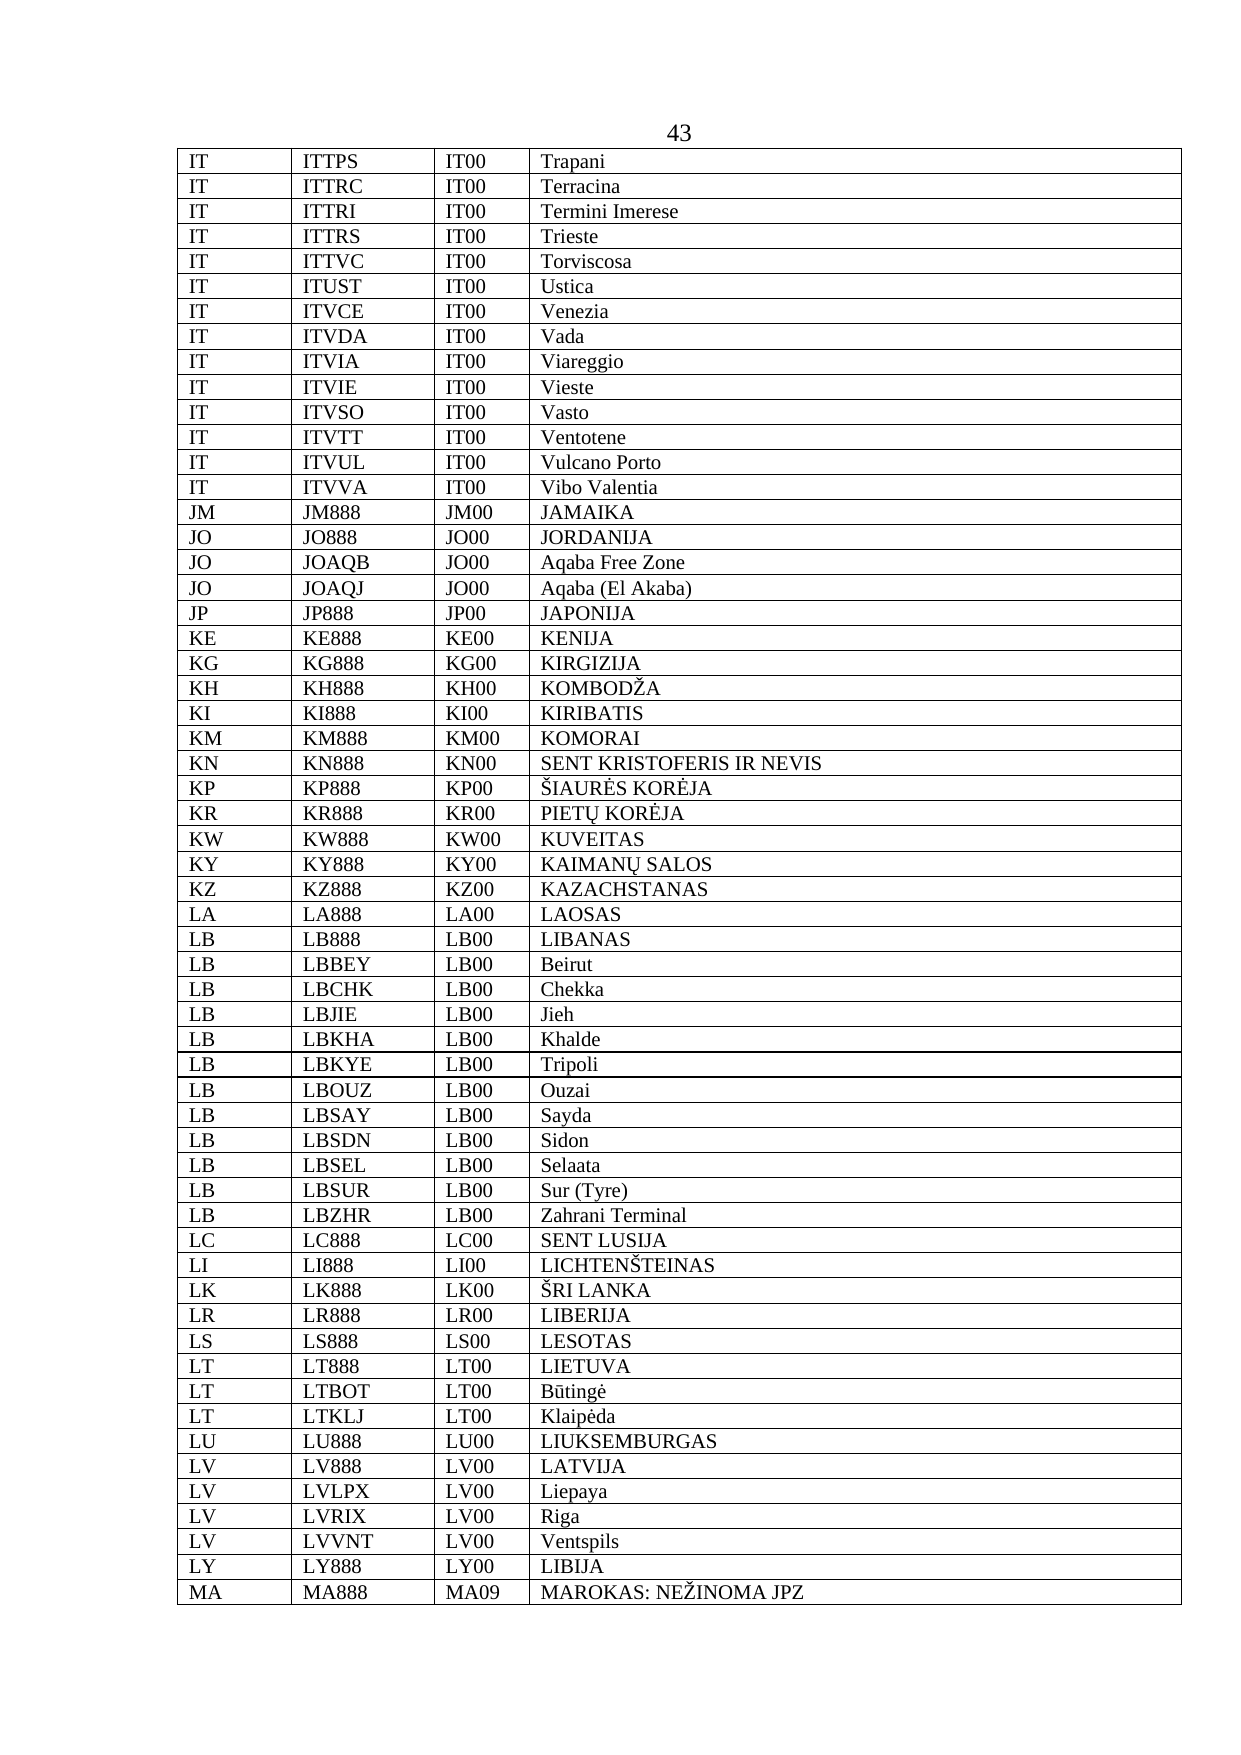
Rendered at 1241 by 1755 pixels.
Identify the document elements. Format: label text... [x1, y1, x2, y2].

table_cell LA888 [292, 902, 434, 926]
table_cell JO888 [292, 525, 434, 549]
table_cell Vieste [530, 375, 1181, 399]
table_cell LR [178, 1304, 291, 1327]
table_cell IT [178, 224, 291, 248]
table_cell LB00 [435, 1128, 529, 1152]
table_cell IT00 [435, 199, 529, 223]
table_cell IT [178, 375, 291, 399]
table_cell LESOTAS [530, 1329, 1181, 1353]
table_cell IT00 [435, 400, 529, 424]
table_cell Aqaba Free Zone [530, 550, 1181, 574]
table_cell IT00 [435, 224, 529, 248]
table_cell IT [178, 425, 291, 449]
table_cell SENT LUSIJA [530, 1228, 1181, 1252]
table_cell LS [178, 1329, 291, 1353]
table_cell IT00 [435, 249, 529, 273]
table_cell IT [178, 450, 291, 474]
table_cell KP00 [435, 776, 529, 800]
table_cell ITVDA [292, 324, 434, 348]
table_cell LBSUR [292, 1178, 434, 1202]
table_cell LV [178, 1479, 291, 1503]
table_cell LIUKSEMBURGAS [530, 1429, 1181, 1453]
table_cell LT888 [292, 1354, 434, 1378]
table_cell IT00 [435, 149, 529, 173]
table_cell LICHTENŠTEINAS [530, 1253, 1181, 1277]
table_cell LS888 [292, 1329, 434, 1353]
table_cell JP [178, 601, 291, 624]
table_cell KM00 [435, 726, 529, 750]
table_cell ITTRS [292, 224, 434, 248]
table_cell LY [178, 1555, 291, 1578]
table_cell LB00 [435, 977, 529, 1001]
table_cell SENT KRISTOFERIS IR NEVIS [530, 751, 1181, 775]
table_cell LV00 [435, 1454, 529, 1478]
table_cell Liepaya [530, 1479, 1181, 1503]
table_cell KN00 [435, 751, 529, 775]
table_cell KOMBODŽA [530, 676, 1181, 700]
table_cell LIETUVA [530, 1354, 1181, 1378]
table_cell JM [178, 500, 291, 524]
table_cell MA888 [292, 1580, 434, 1604]
table_cell Sur (Tyre) [530, 1178, 1181, 1202]
table_cell IT00 [435, 450, 529, 474]
table_cell IT [178, 149, 291, 173]
table_cell Zahrani Terminal [530, 1203, 1181, 1227]
table_cell LBJIE [292, 1002, 434, 1026]
table_cell Ustica [530, 274, 1181, 298]
table_cell JP00 [435, 601, 529, 624]
table_cell LT [178, 1354, 291, 1378]
table_cell KR888 [292, 801, 434, 825]
table_cell JP888 [292, 601, 434, 624]
table_cell LVRIX [292, 1504, 434, 1528]
table_cell LIBIJA [530, 1555, 1181, 1578]
table_cell Aqaba (El Akaba) [530, 575, 1181, 599]
table_cell Beirut [530, 952, 1181, 976]
table_cell LK [178, 1278, 291, 1302]
table_cell LS00 [435, 1329, 529, 1353]
table_cell MA [178, 1580, 291, 1604]
table_cell LB [178, 927, 291, 951]
table_cell LC00 [435, 1228, 529, 1252]
table_cell JO00 [435, 550, 529, 574]
table_cell JORDANIJA [530, 525, 1181, 549]
table_cell IT [178, 350, 291, 373]
table_cell LA00 [435, 902, 529, 926]
table_cell KIRIBATIS [530, 701, 1181, 725]
table_cell JO00 [435, 525, 529, 549]
table_cell LY888 [292, 1555, 434, 1578]
table_cell LA [178, 902, 291, 926]
table_cell Venezia [530, 299, 1181, 323]
table_cell LBOUZ [292, 1078, 434, 1102]
table_cell IT [178, 274, 291, 298]
table_cell LU00 [435, 1429, 529, 1453]
table_cell IT00 [435, 475, 529, 499]
table_cell LR00 [435, 1304, 529, 1327]
table_cell Ventotene [530, 425, 1181, 449]
table_cell LIBANAS [530, 927, 1181, 951]
table_cell ITVIA [292, 350, 434, 373]
table_cell LB [178, 1002, 291, 1026]
table_cell KH888 [292, 676, 434, 700]
table_cell IT [178, 249, 291, 273]
table_cell KR [178, 801, 291, 825]
table_cell LB [178, 1178, 291, 1202]
table_cell LC [178, 1228, 291, 1252]
table_cell Vulcano Porto [530, 450, 1181, 474]
table_cell IT00 [435, 350, 529, 373]
table_cell KM [178, 726, 291, 750]
table_cell ITTRI [292, 199, 434, 223]
table_cell ŠRI LANKA [530, 1278, 1181, 1302]
table_cell LK00 [435, 1278, 529, 1302]
table_cell Trapani [530, 149, 1181, 173]
table_cell JM00 [435, 500, 529, 524]
table_cell KN [178, 751, 291, 775]
table_cell Tripoli [530, 1053, 1181, 1076]
table_cell LAOSAS [530, 902, 1181, 926]
table_cell LB [178, 1053, 291, 1076]
table_cell IT00 [435, 174, 529, 198]
table_cell LB00 [435, 1178, 529, 1202]
table_cell KI [178, 701, 291, 725]
table_cell JAMAIKA [530, 500, 1181, 524]
table_cell IT00 [435, 274, 529, 298]
table_cell LB [178, 1153, 291, 1177]
table_cell ITTRC [292, 174, 434, 198]
table_cell Vibo Valentia [530, 475, 1181, 499]
table_cell IT [178, 475, 291, 499]
table_cell LT00 [435, 1404, 529, 1428]
table_cell KG888 [292, 651, 434, 675]
table_cell MAROKAS: NEŽINOMA JPZ [530, 1580, 1181, 1604]
table_cell Sidon [530, 1128, 1181, 1152]
table_cell ITVVA [292, 475, 434, 499]
table_cell LI [178, 1253, 291, 1277]
table_cell LB00 [435, 1053, 529, 1076]
table_cell LATVIJA [530, 1454, 1181, 1478]
table_cell Torviscosa [530, 249, 1181, 273]
table_cell KY00 [435, 852, 529, 876]
table_cell KE888 [292, 626, 434, 650]
table_cell LT00 [435, 1354, 529, 1378]
table_cell LV [178, 1529, 291, 1553]
table_cell LB [178, 977, 291, 1001]
table_cell KE00 [435, 626, 529, 650]
table_cell LV888 [292, 1454, 434, 1478]
table_cell ITVIE [292, 375, 434, 399]
table_cell KI00 [435, 701, 529, 725]
table_cell LTKLJ [292, 1404, 434, 1428]
table_cell ITTPS [292, 149, 434, 173]
table_cell LV00 [435, 1479, 529, 1503]
table_cell ITUST [292, 274, 434, 298]
table_cell LB888 [292, 927, 434, 951]
table_cell IT [178, 400, 291, 424]
table_cell Vasto [530, 400, 1181, 424]
table_cell LB00 [435, 1027, 529, 1051]
table_cell KG00 [435, 651, 529, 675]
table_cell KW00 [435, 826, 529, 851]
table_cell ITVSO [292, 400, 434, 424]
table_cell Ouzai [530, 1078, 1181, 1102]
table_cell JOAQJ [292, 575, 434, 599]
table_cell LK888 [292, 1278, 434, 1302]
table_cell Chekka [530, 977, 1181, 1001]
table_cell KG [178, 651, 291, 675]
table_cell IT [178, 299, 291, 323]
table_cell LVLPX [292, 1479, 434, 1503]
table_cell Klaipėda [530, 1404, 1181, 1428]
table_cell KY888 [292, 852, 434, 876]
table_cell JO [178, 550, 291, 574]
table_cell LY00 [435, 1555, 529, 1578]
table_cell JO [178, 575, 291, 599]
table_cell LU [178, 1429, 291, 1453]
table_cell IT00 [435, 299, 529, 323]
table_cell IT00 [435, 375, 529, 399]
table_cell ITVCE [292, 299, 434, 323]
table_cell LB [178, 952, 291, 976]
table_cell LB00 [435, 1203, 529, 1227]
table_cell KENIJA [530, 626, 1181, 650]
table_cell LBSAY [292, 1103, 434, 1127]
table_cell KR00 [435, 801, 529, 825]
table_cell KZ888 [292, 877, 434, 901]
table_cell LT00 [435, 1379, 529, 1403]
table_cell LB [178, 1078, 291, 1102]
table_cell LV [178, 1454, 291, 1478]
table_cell LV00 [435, 1504, 529, 1528]
table_cell ITVUL [292, 450, 434, 474]
table_cell LB [178, 1027, 291, 1051]
table_cell LB00 [435, 927, 529, 951]
table_cell MA09 [435, 1580, 529, 1604]
table_cell Terracina [530, 174, 1181, 198]
table_cell IT00 [435, 324, 529, 348]
table_cell KI888 [292, 701, 434, 725]
table_cell LBBEY [292, 952, 434, 976]
table_cell KW [178, 826, 291, 851]
table_cell KOMORAI [530, 726, 1181, 750]
table_cell ITTVC [292, 249, 434, 273]
table_cell KUVEITAS [530, 826, 1181, 851]
table_cell LT [178, 1379, 291, 1403]
table_cell KH [178, 676, 291, 700]
table_cell LIBERIJA [530, 1304, 1181, 1327]
table_cell KZ [178, 877, 291, 901]
table_cell JM888 [292, 500, 434, 524]
table_cell KP888 [292, 776, 434, 800]
table_cell KW888 [292, 826, 434, 851]
table_cell IT00 [435, 425, 529, 449]
table_cell KP [178, 776, 291, 800]
table_cell IT [178, 174, 291, 198]
table_cell LB00 [435, 952, 529, 976]
table_cell Termini Imerese [530, 199, 1181, 223]
table_cell KH00 [435, 676, 529, 700]
table_cell LB00 [435, 1078, 529, 1102]
table_cell IT [178, 324, 291, 348]
table_cell Khalde [530, 1027, 1181, 1051]
table_cell KM888 [292, 726, 434, 750]
table_cell ITVTT [292, 425, 434, 449]
table_cell IT [178, 199, 291, 223]
table_cell LBSDN [292, 1128, 434, 1152]
table_cell LB00 [435, 1002, 529, 1026]
table_cell Ventspils [530, 1529, 1181, 1553]
table_cell LI00 [435, 1253, 529, 1277]
table_cell LT [178, 1404, 291, 1428]
table_cell Jieh [530, 1002, 1181, 1026]
table_cell LI888 [292, 1253, 434, 1277]
table_cell Būtingė [530, 1379, 1181, 1403]
table_cell JO00 [435, 575, 529, 599]
table_cell Selaata [530, 1153, 1181, 1177]
table_cell LR888 [292, 1304, 434, 1327]
table_cell LB00 [435, 1153, 529, 1177]
table_cell KY [178, 852, 291, 876]
table_cell LBCHK [292, 977, 434, 1001]
table_cell LB [178, 1203, 291, 1227]
table_cell KAIMANŲ SALOS [530, 852, 1181, 876]
table_cell KE [178, 626, 291, 650]
table_cell Riga [530, 1504, 1181, 1528]
table_cell LC888 [292, 1228, 434, 1252]
table_cell Viareggio [530, 350, 1181, 373]
table_cell LB [178, 1128, 291, 1152]
table_cell Vada [530, 324, 1181, 348]
table_cell PIETŲ KORĖJA [530, 801, 1181, 825]
table_cell KN888 [292, 751, 434, 775]
table_cell LU888 [292, 1429, 434, 1453]
table_cell JOAQB [292, 550, 434, 574]
table_cell JO [178, 525, 291, 549]
table_cell LTBOT [292, 1379, 434, 1403]
table_cell JAPONIJA [530, 601, 1181, 624]
table_cell Sayda [530, 1103, 1181, 1127]
table_cell LV00 [435, 1529, 529, 1553]
table_cell KIRGIZIJA [530, 651, 1181, 675]
table_cell ŠIAURĖS KORĖJA [530, 776, 1181, 800]
table_cell LBKYE [292, 1053, 434, 1076]
table_cell KAZACHSTANAS [530, 877, 1181, 901]
table_cell LVVNT [292, 1529, 434, 1553]
table_cell Trieste [530, 224, 1181, 248]
table_cell LB [178, 1103, 291, 1127]
table_cell LBZHR [292, 1203, 434, 1227]
table_cell LV [178, 1504, 291, 1528]
table_cell KZ00 [435, 877, 529, 901]
table_cell LB00 [435, 1103, 529, 1127]
table_cell LBSEL [292, 1153, 434, 1177]
table_cell LBKHA [292, 1027, 434, 1051]
